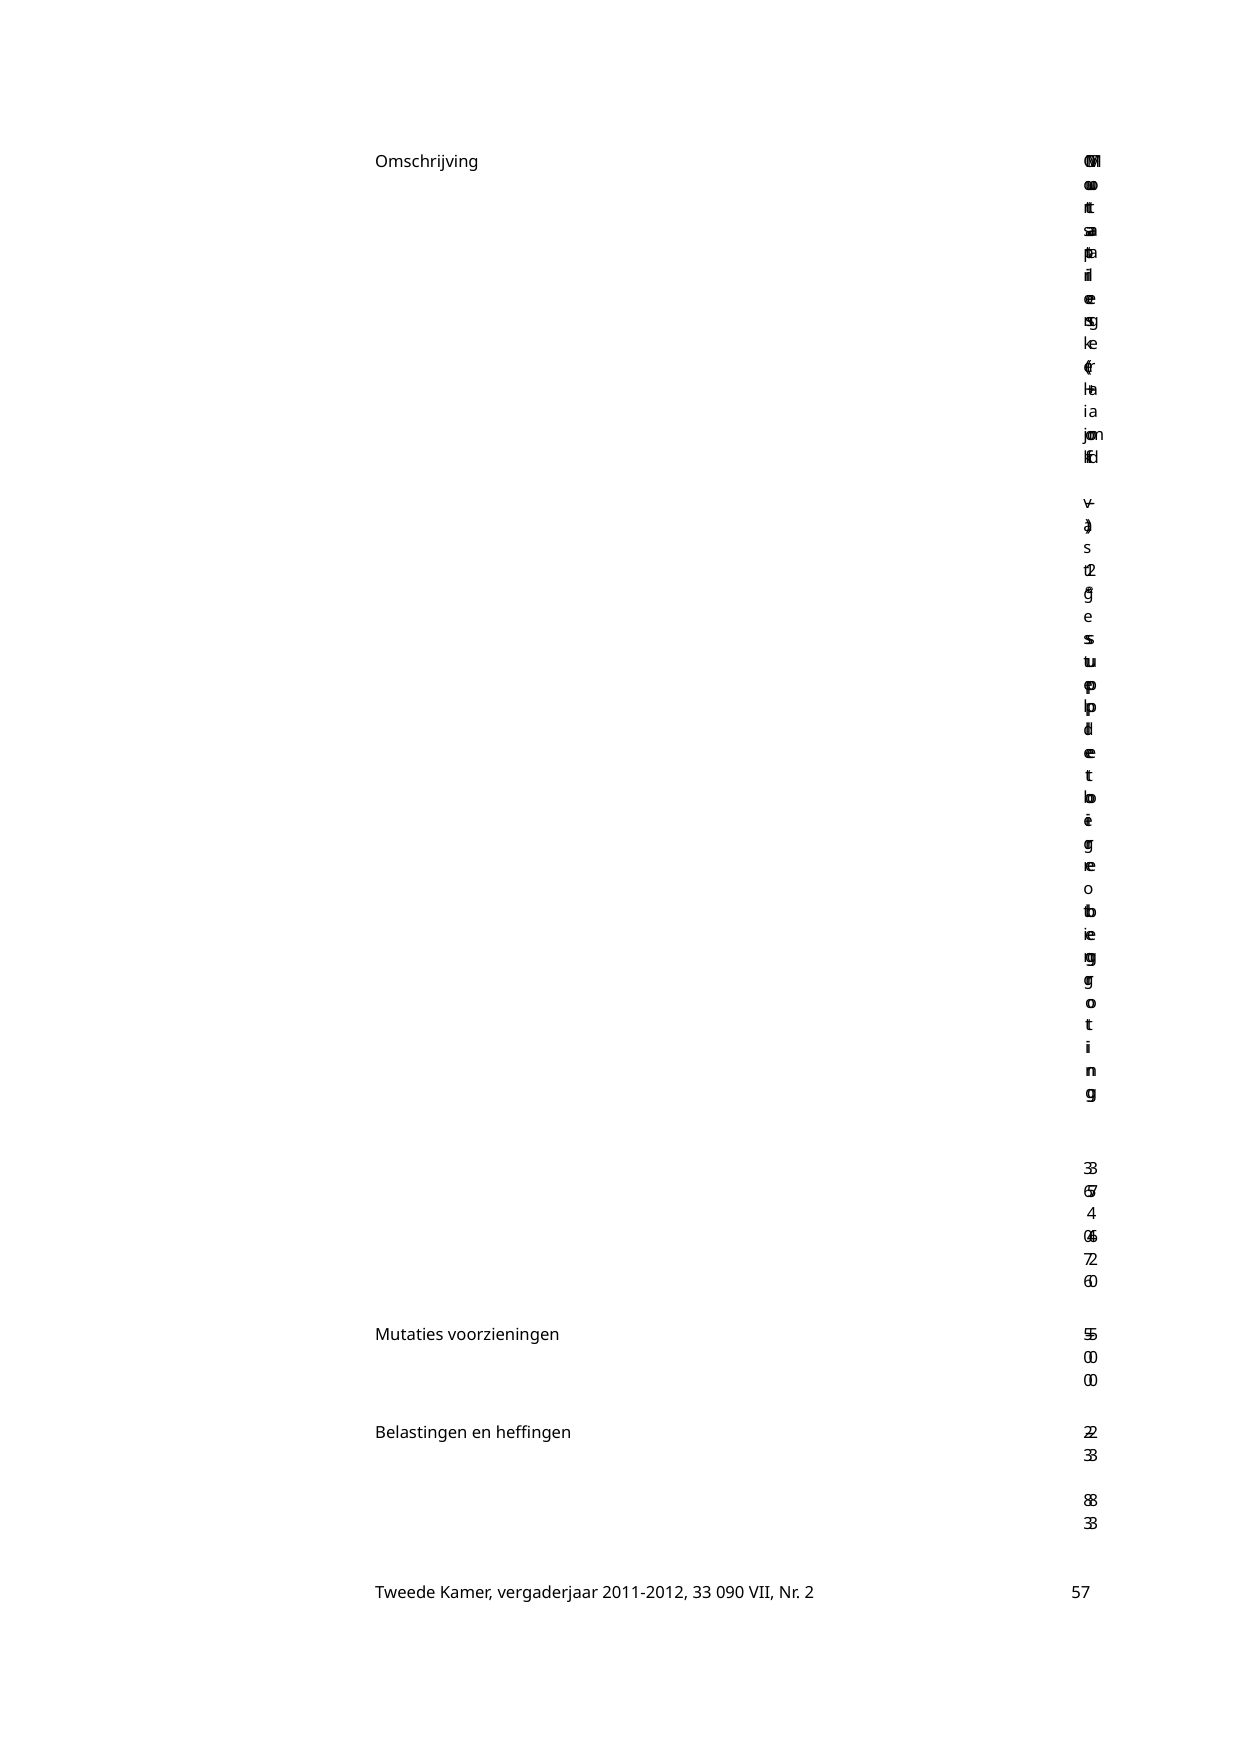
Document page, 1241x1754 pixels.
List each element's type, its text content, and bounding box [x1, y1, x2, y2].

table_header Omschrijving [375, 150, 1083, 1156]
table_cell Belastingen en heffingen [375, 1421, 1083, 1534]
table_cell [375, 1156, 1083, 1323]
table_cell Mutaties voorzieningen [375, 1323, 1083, 1421]
